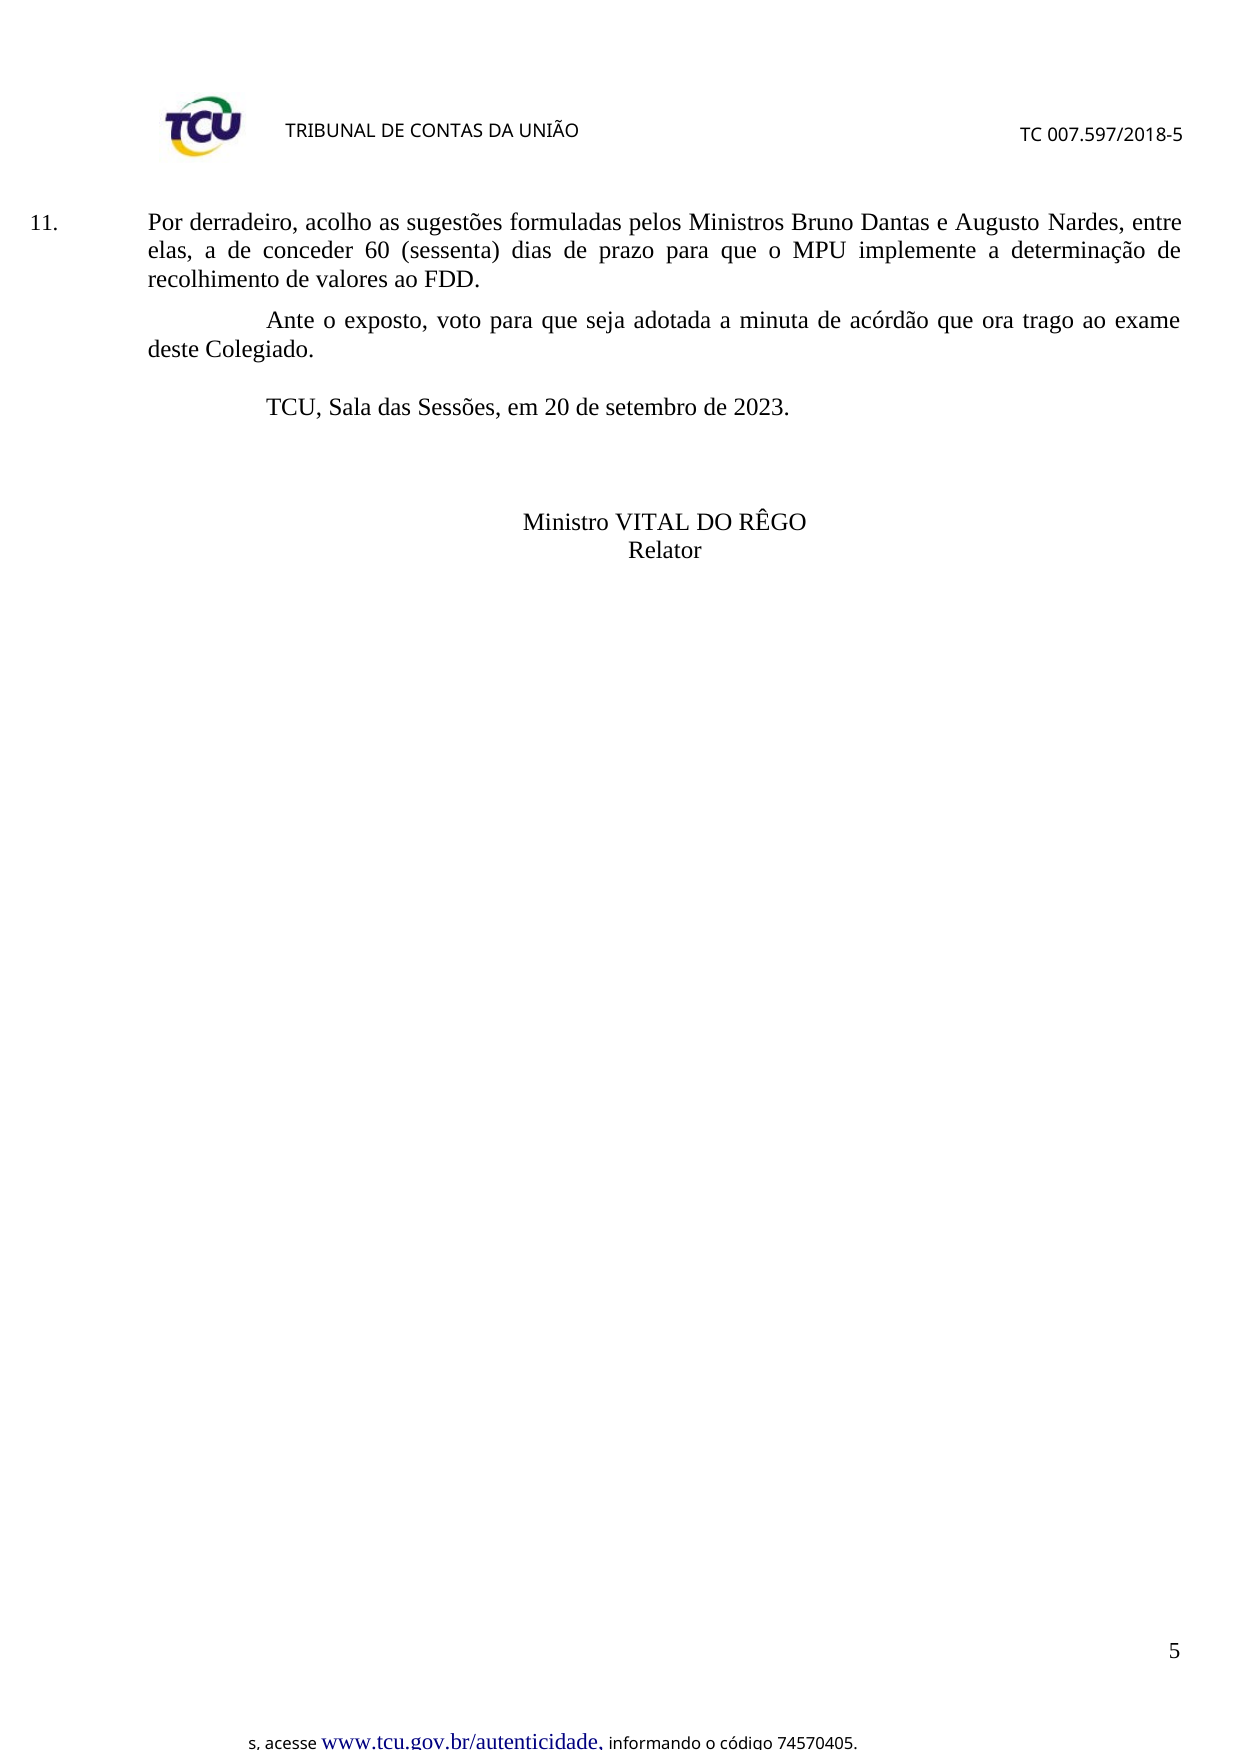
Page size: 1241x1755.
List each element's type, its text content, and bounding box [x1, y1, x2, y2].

text Ante o exposto, voto para que seja adotada a minuta de acórdão que ora trago ao exame deste Colegiado. [148, 306, 1182, 363]
list Por derradeiro, acolho as sugestões formuladas pelos Ministros Bruno Dantas e Augusto Nardes, entre elas, a de conceder 60 (sessenta) dias de prazo para que o MPU implemente a determinação de recolhimento de valores ao FDD. [125, 207, 1182, 293]
text Ministro VITAL DO RÊGO Relator [522, 507, 807, 564]
text TCU, Sala das Sessões, em 20 de setembro de 2023. [266, 392, 1205, 421]
